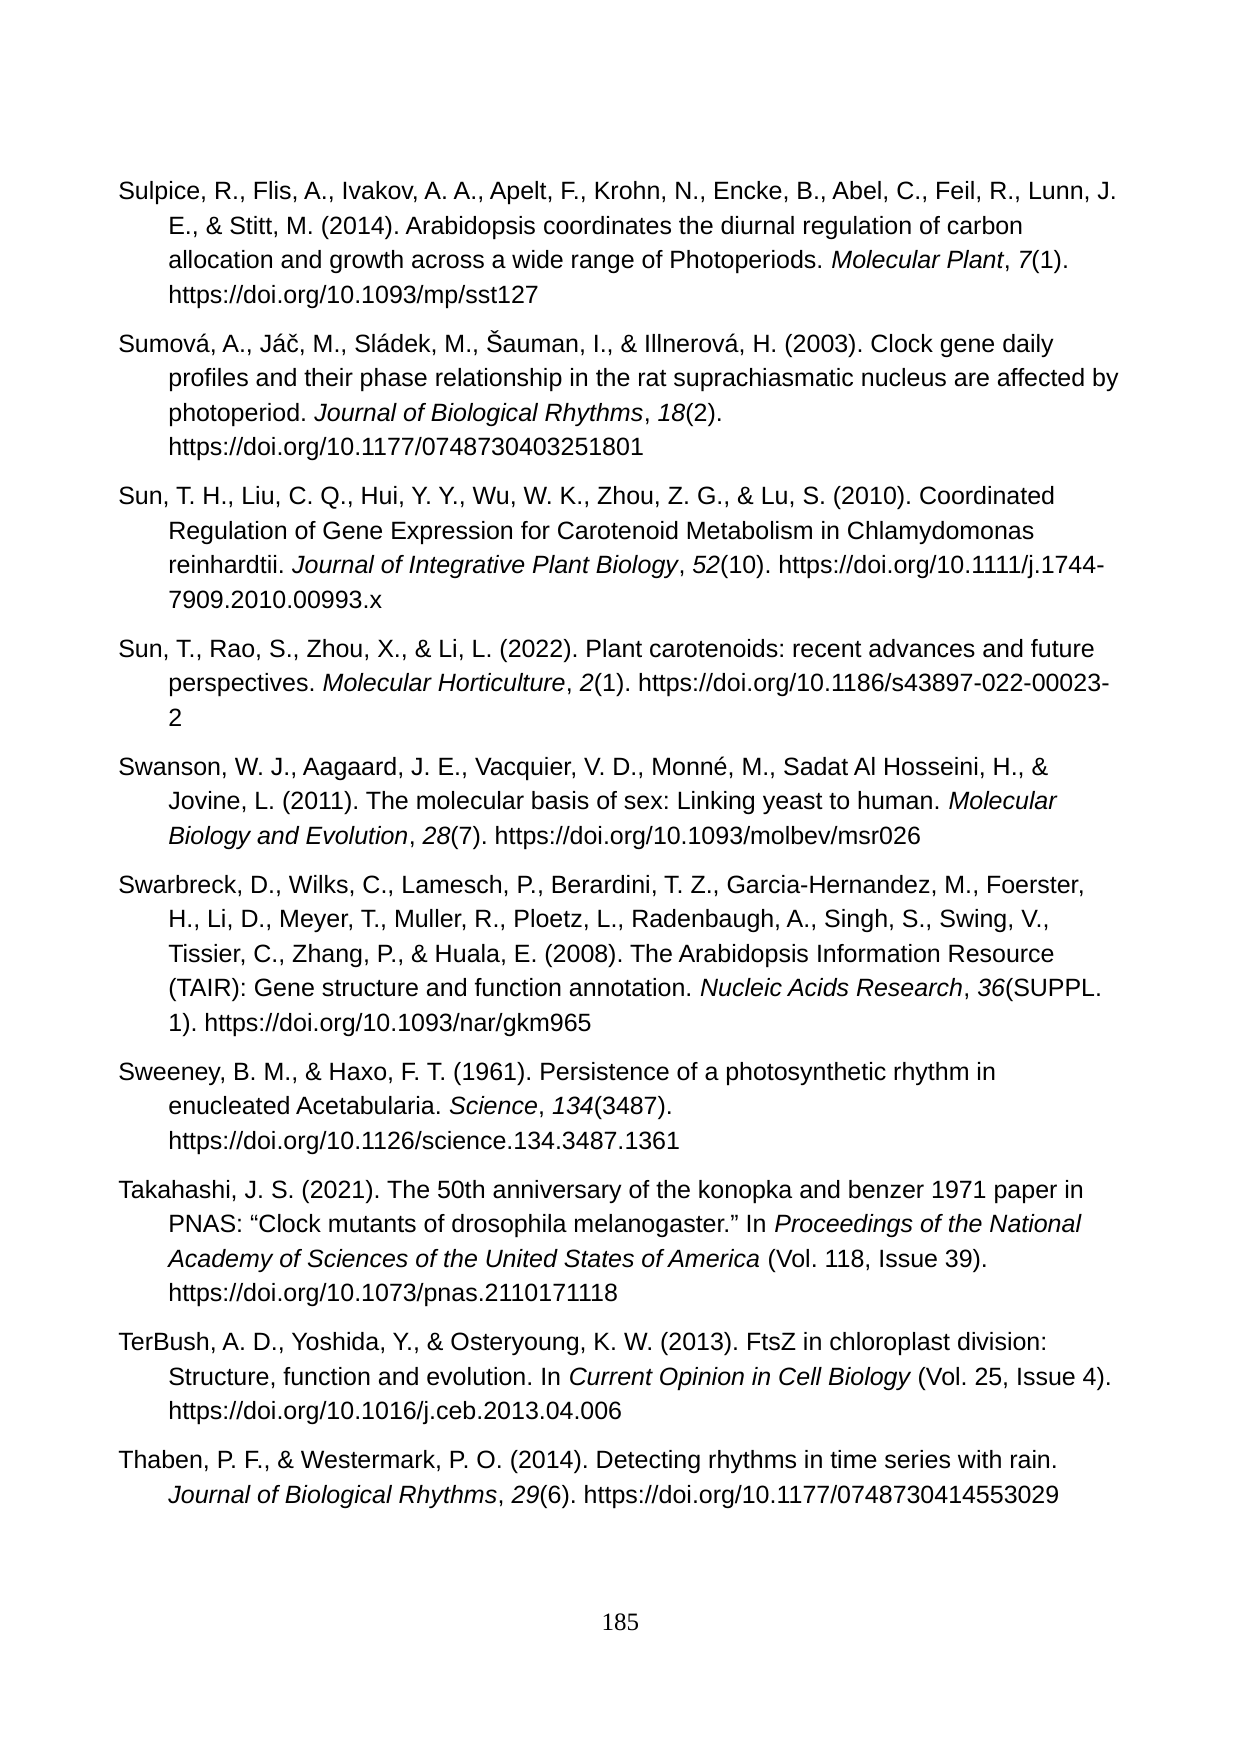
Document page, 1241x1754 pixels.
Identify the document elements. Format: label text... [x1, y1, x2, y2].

text Sweeney, B. M., & Haxo, F. T. (1961). Persistence of a photosynthetic rhythm in enucleated Acetabularia. Science, 134(3487). https://doi.org/10.1126/science.134.3487.1361 [118, 1057, 1122, 1154]
text TerBush, A. D., Yoshida, Y., & Osteryoung, K. W. (2013). FtsZ in chloroplast division: Structure, function and evolution. In Current Opinion in Cell Biology (Vol. 25, Issue 4). https://doi.org/10.1016/j.ceb.2013.04.006 [118, 1327, 1122, 1425]
text Thaben, P. F., & Westermark, P. O. (2014). Detecting rhythms in time series with rain. Journal of Biological Rhythms, 29(6). https://doi.org/10.1177/0748730414553029 [118, 1445, 1122, 1509]
text Takahashi, J. S. (2021). The 50th anniversary of the konopka and benzer 1971 paper in PNAS: “Clock mutants of drosophila melanogaster.” In Proceedings of the National Academy of Sciences of the United States of America (Vol. 118, Issue 39). https://doi.org/10.1073/pnas.2110171118 [118, 1175, 1122, 1307]
text Swanson, W. J., Aagaard, J. E., Vacquier, V. D., Monné, M., Sadat Al Hosseini, H., & Jovine, L. (2011). The molecular basis of sex: Linking yeast to human. Molecular Biology and Evolution, 28(7). https://doi.org/10.1093/molbev/msr026 [118, 752, 1122, 849]
text Swarbreck, D., Wilks, C., Lamesch, P., Berardini, T. Z., Garcia-Hernandez, M., Foerster, H., Li, D., Meyer, T., Muller, R., Ploetz, L., Radenbaugh, A., Singh, S., Swing, V., Tissier, C., Zhang, P., & Huala, E. (2008). The Arabidopsis Information Resource (TAIR): Gene structure and function annotation. Nucleic Acids Research, 36(SUPPL. 1). https://doi.org/10.1093/nar/gkm965 [118, 870, 1122, 1037]
text Sun, T. H., Liu, C. Q., Hui, Y. Y., Wu, W. K., Zhou, Z. G., & Lu, S. (2010). Coordinated Regulation of Gene Expression for Carotenoid Metabolism in Chlamydomonas reinhardtii. Journal of Integrative Plant Biology, 52(10). https://doi.org/10.1111/j.1744-7909.2010.00993.x [118, 481, 1122, 613]
text Sumová, A., Jáč, M., Sládek, M., Šauman, I., & Illnerová, H. (2003). Clock gene daily profiles and their phase relationship in the rat suprachiasmatic nucleus are affected by photoperiod. Journal of Biological Rhythms, 18(2). https://doi.org/10.1177/0748730403251801 [118, 329, 1122, 461]
text Sulpice, R., Flis, A., Ivakov, A. A., Apelt, F., Krohn, N., Encke, B., Abel, C., Feil, R., Lunn, J. E., & Stitt, M. (2014). Arabidopsis coordinates the diurnal regulation of carbon allocation and growth across a wide range of Photoperiods. Molecular Plant, 7(1). https://doi.org/10.1093/mp/sst127 [118, 176, 1122, 308]
text Sun, T., Rao, S., Zhou, X., & Li, L. (2022). Plant carotenoids: recent advances and future perspectives. Molecular Horticulture, 2(1). https://doi.org/10.1186/s43897-022-00023-2 [118, 634, 1122, 732]
